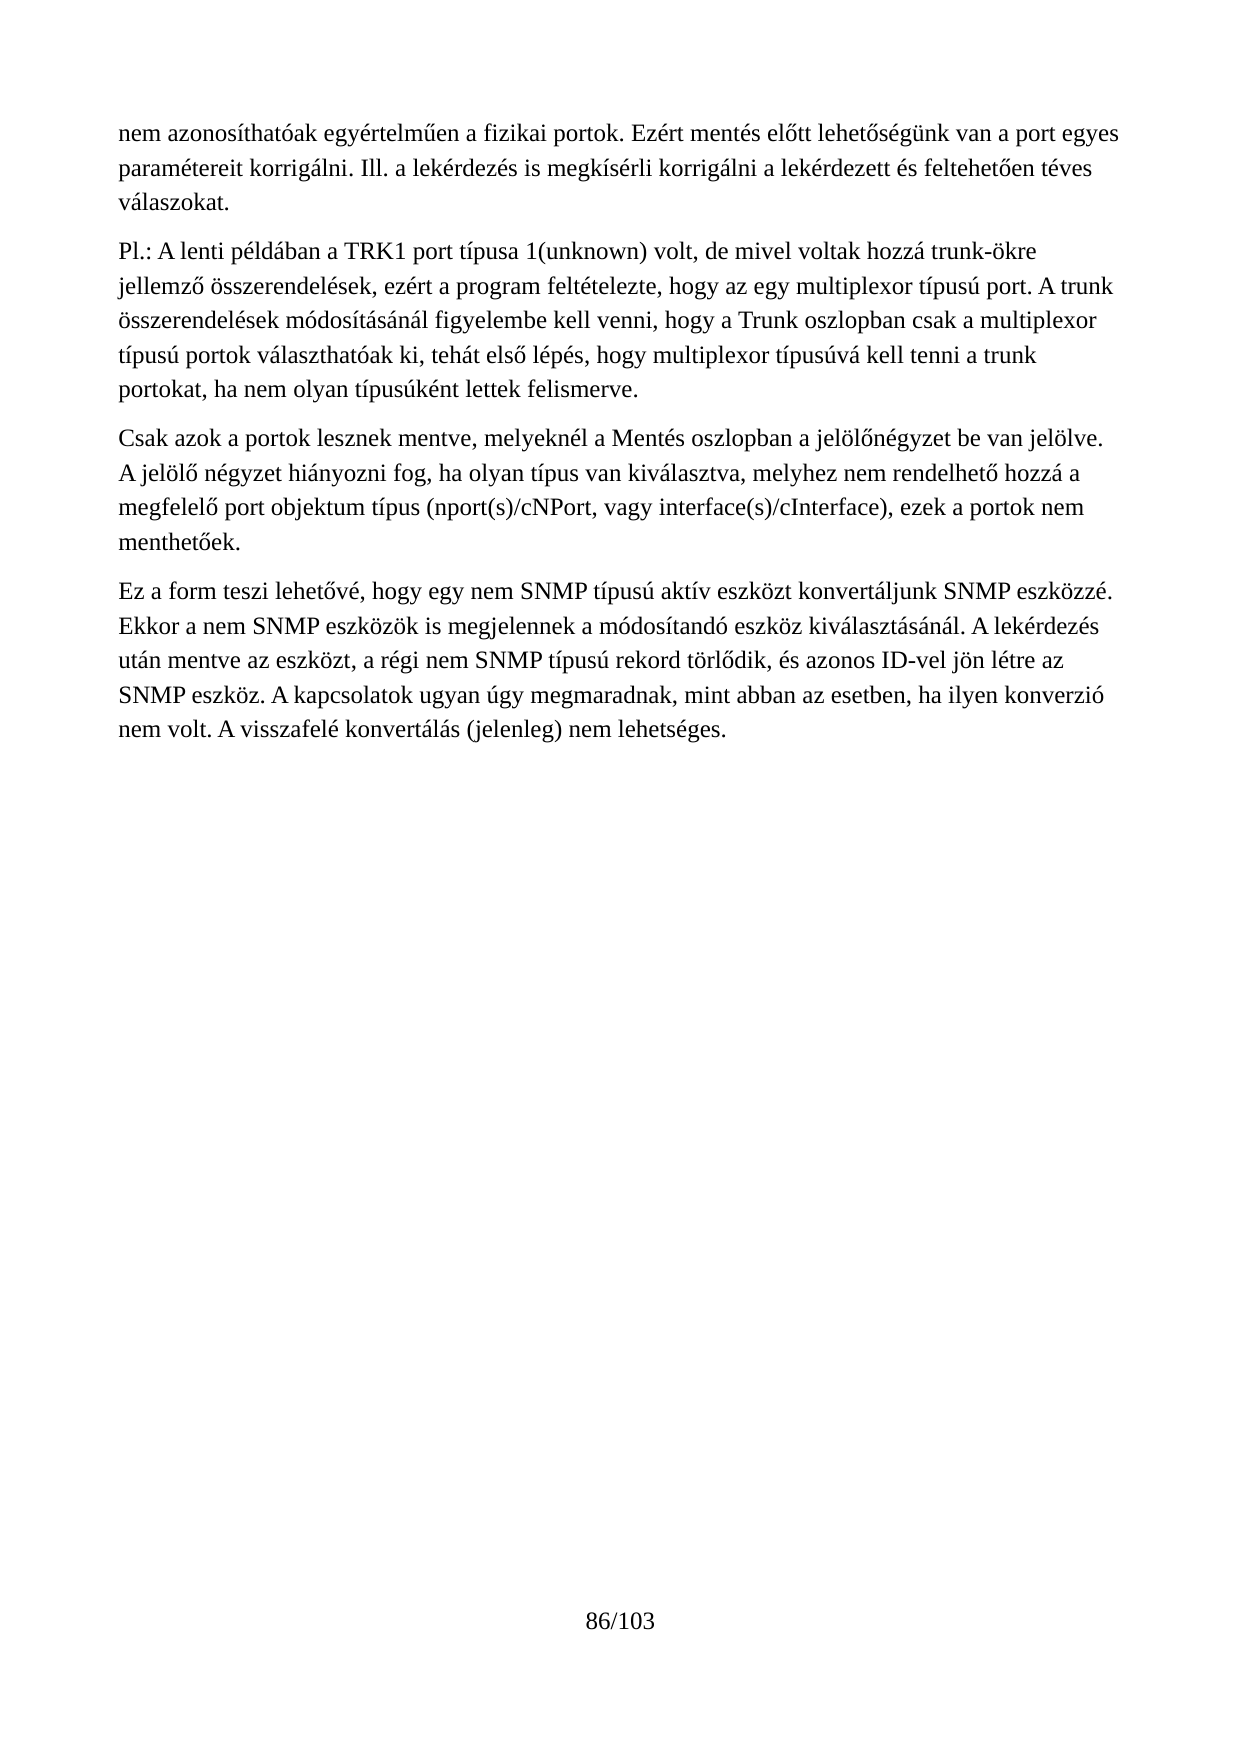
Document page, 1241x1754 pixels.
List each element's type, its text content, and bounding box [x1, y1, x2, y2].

text Ez a form teszi lehetővé, hogy egy nem SNMP típusú aktív eszközt konvertáljunk SNMP eszközzé. Ekkor a nem SNMP eszközök is megjelennek a módosítandó eszköz kiválasztásánál. A lekérdezés után mentve az eszközt, a régi nem SNMP típusú rekord törlődik, és azonos ID-vel jön létre az SNMP eszköz. A kapcsolatok ugyan úgy megmaradnak, mint abban az esetben, ha ilyen konverzió nem volt. A visszafelé konvertálás (jelenleg) nem lehetséges. [118, 576, 1122, 743]
text Csak azok a portok lesznek mentve, melyeknél a Mentés oszlopban a jelölőnégyzet be van jelölve. A jelölő négyzet hiányozni fog, ha olyan típus van kiválasztva, melyhez nem rendelhető hozzá a megfelelő port objektum típus (nport(s)/cNPort, vagy interface(s)/cInterface), ezek a portok nem menthetőek. [118, 423, 1122, 556]
text nem azonosíthatóak egyértelműen a fizikai portok. Ezért mentés előtt lehetőségünk van a port egyes paramétereit korrigálni. Ill. a lekérdezés is megkísérli korrigálni a lekérdezett és feltehetően téves válaszokat. [118, 118, 1122, 216]
text Pl.: A lenti példában a TRK1 port típusa 1(unknown) volt, de mivel voltak hozzá trunk-ökre jellemző összerendelések, ezért a program feltételezte, hogy az egy multiplexor típusú port. A trunk összerendelések módosításánál figyelembe kell venni, hogy a Trunk oszlopban csak a multiplexor típusú portok választhatóak ki, tehát első lépés, hogy multiplexor típusúvá kell tenni a trunk portokat, ha nem olyan típusúként lettek felismerve. [118, 236, 1122, 403]
